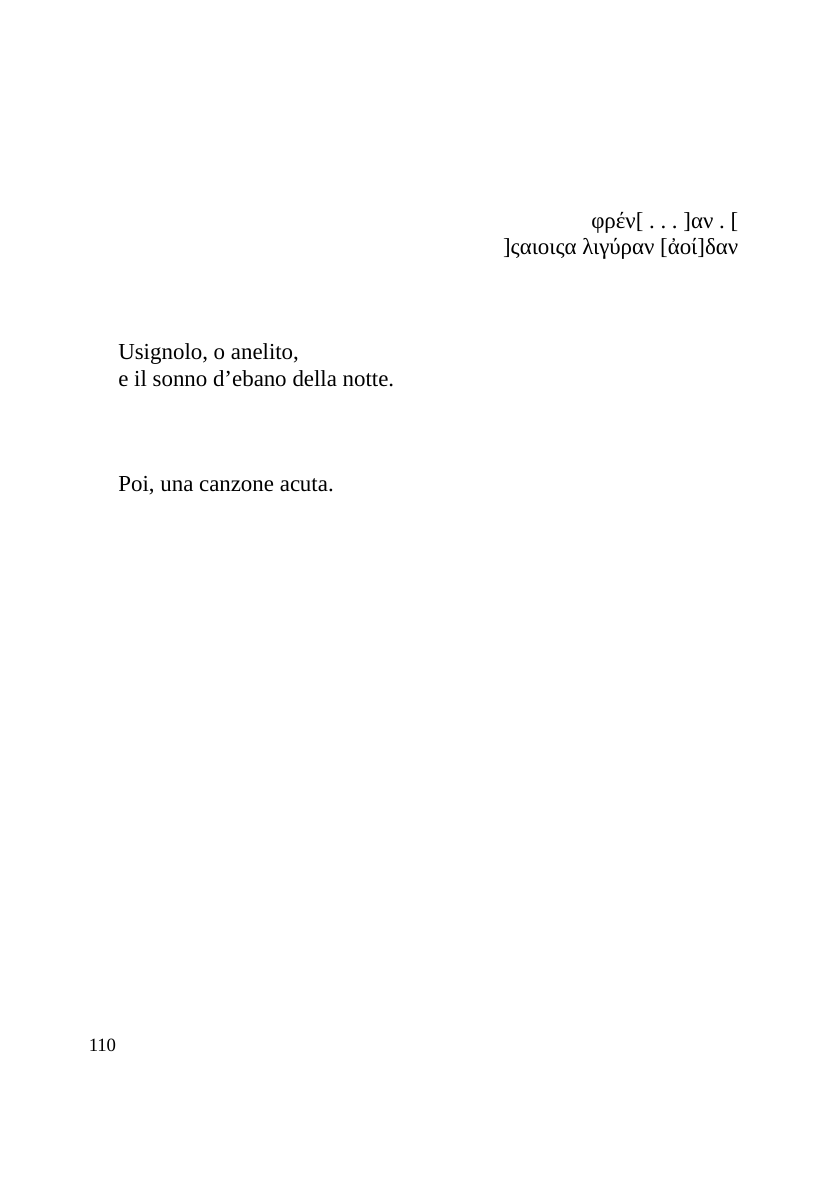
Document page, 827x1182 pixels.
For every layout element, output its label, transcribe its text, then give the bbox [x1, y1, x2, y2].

text e il sonno d’ebano della notte. [88, 365, 738, 391]
text ]ςαιοιςα λιγύραν [ἀοί]δαν [88, 233, 738, 259]
text Usignolo, o anelito, [88, 338, 738, 365]
text Poi, una canzone acuta. [88, 470, 738, 497]
text φρέν[ . . . ]αν . [ [88, 207, 738, 233]
